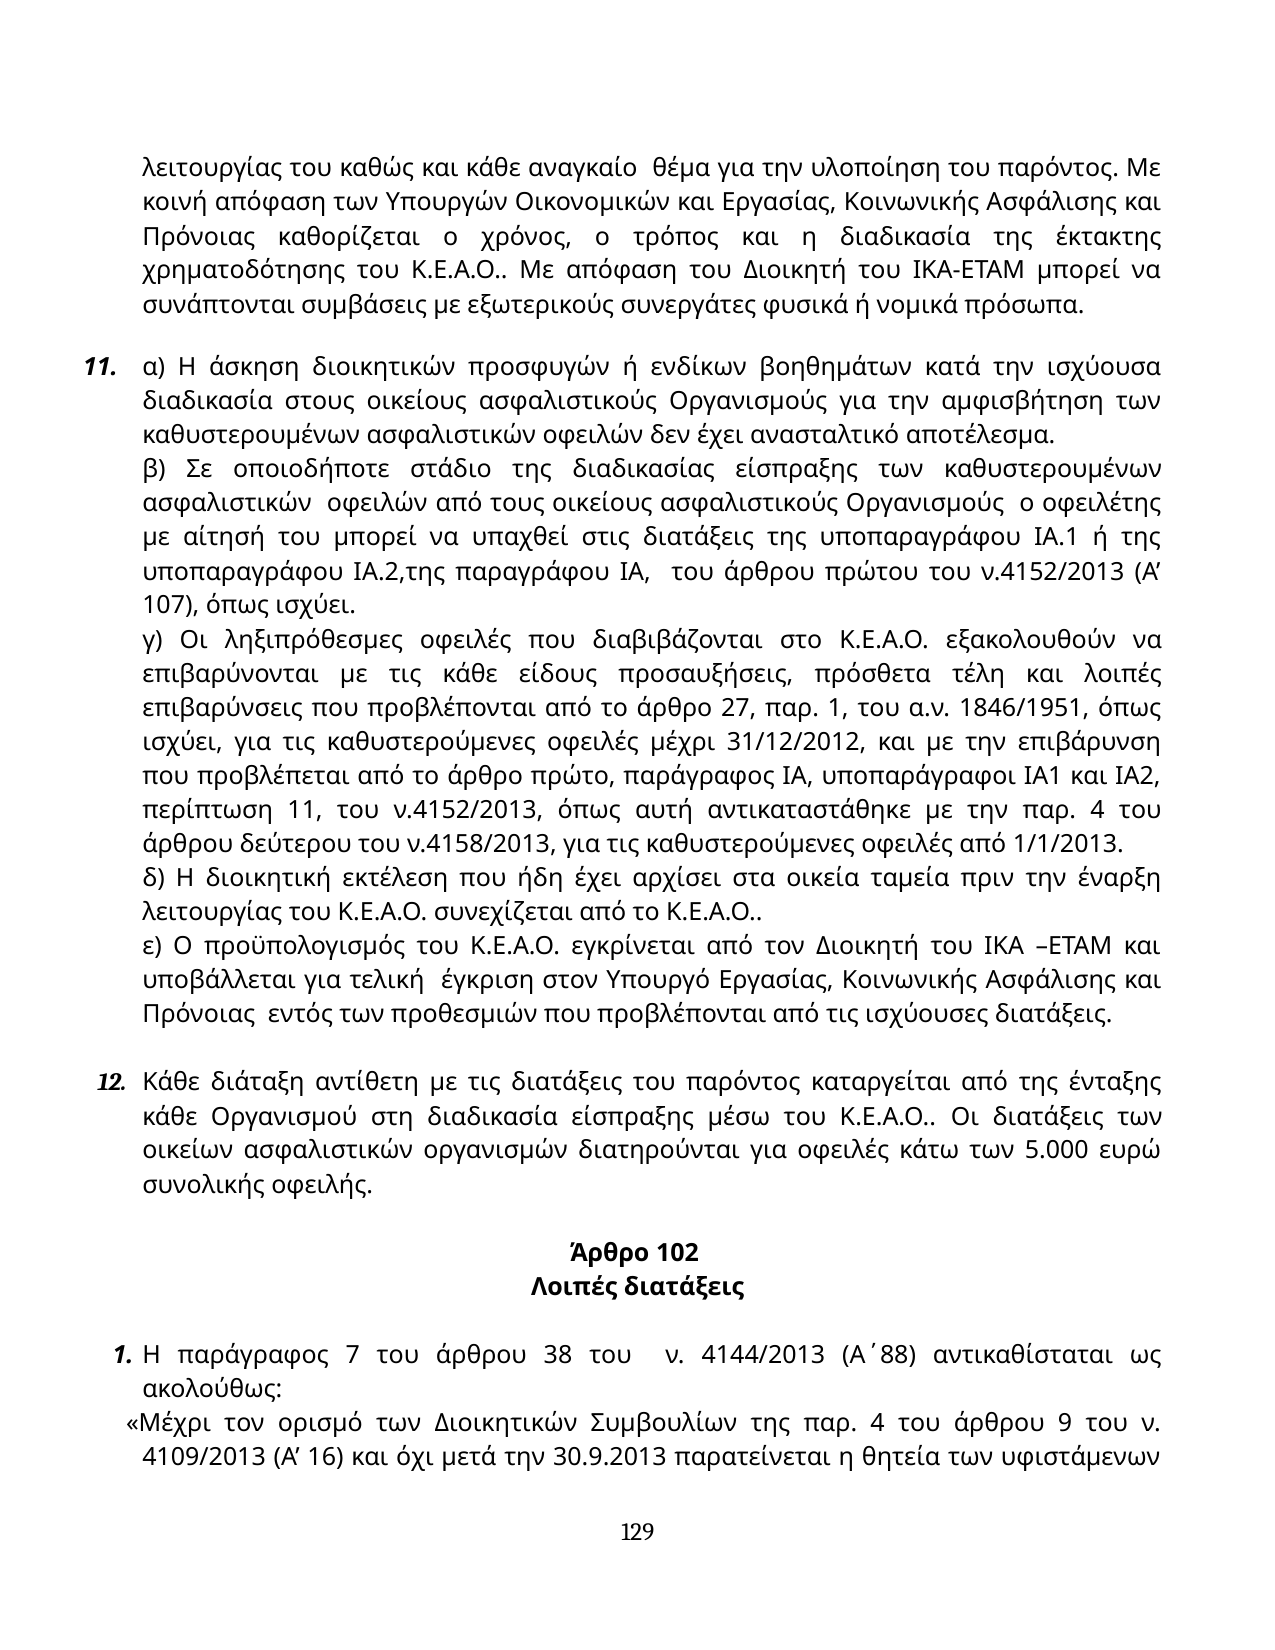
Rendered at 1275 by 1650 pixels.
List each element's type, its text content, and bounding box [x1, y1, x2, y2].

text «Μέχρι τον ορισμό των Διοικητικών Συμβουλίων της παρ. 4 του άρθρου 9 του ν. 4109/2013 (Α’ 16) και όχι μετά την 30.9.2013 παρατείνεται η θητεία των υφιστάμενων [112, 1405, 1162, 1473]
list Η παράγραφος 7 του άρθρου 38 του ν. 4144/2013 (Α΄88) αντικαθίσταται ως ακολούθως: [112, 1337, 1162, 1405]
text β) Σε οποιοδήποτε στάδιο της διαδικασίας είσπραξης των καθυστερουμένων ασφαλιστικών οφειλών από τους οικείους ασφαλιστικούς Οργανισμούς ο οφειλέτης με αίτησή του μπορεί να υπαχθεί στις διατάξεις της υποπαραγράφου ΙΑ.1 ή της υποπαραγράφου ΙΑ.2,της παραγράφου ΙΑ, του άρθρου πρώτου του ν.4152/2013 (Α’ 107), όπως ισχύει. [142, 451, 1162, 621]
list α) Η άσκηση διοικητικών προσφυγών ή ενδίκων βοηθημάτων κατά την ισχύουσα διαδικασία στους οικείους ασφαλιστικούς Οργανισμούς για την αμφισβήτηση των καθυστερουμένων ασφαλιστικών οφειλών δεν έχει ανασταλτικό αποτέλεσμα. [83, 349, 1162, 451]
text Λοιπές διατάξεις [112, 1268, 1162, 1302]
text δ) Η διοικητική εκτέλεση που ήδη έχει αρχίσει στα οικεία ταμεία πριν την έναρξη λειτουργίας του Κ.Ε.Α.Ο. συνεχίζεται από το Κ.Ε.Α.Ο.. [142, 860, 1162, 928]
text γ) Οι ληξιπρόθεσμες οφειλές που διαβιβάζονται στο Κ.Ε.Α.Ο. εξακολουθούν να επιβαρύνονται με τις κάθε είδους προσαυξήσεις, πρόσθετα τέλη και λοιπές επιβαρύνσεις που προβλέπονται από το άρθρο 27, παρ. 1, του α.ν. 1846/1951, όπως ισχύει, για τις καθυστερούμενες οφειλές μέχρι 31/12/2012, και με την επιβάρυνση που προβλέπεται από το άρθρο πρώτο, παράγραφος ΙΑ, υποπαράγραφοι ΙΑ1 και ΙΑ2, περίπτωση 11, του ν.4152/2013, όπως αυτή αντικαταστάθηκε με την παρ. 4 του άρθρου δεύτερου του ν.4158/2013, για τις καθυστερούμενες οφειλές από 1/1/2013. [142, 621, 1162, 860]
list λειτουργίας του καθώς και κάθε αναγκαίο θέμα για την υλοποίηση του παρόντος. Με κοινή απόφαση των Υπουργών Οικονομικών και Εργασίας, Κοινωνικής Ασφάλισης και Πρόνοιας καθορίζεται ο χρόνος, ο τρόπος και η διαδικασία της έκτακτης χρηματοδότησης του Κ.Ε.Α.Ο.. Με απόφαση του Διοικητή του ΙΚΑ-ΕΤΑΜ μπορεί να συνάπτονται συμβάσεις με εξωτερικούς συνεργάτες φυσικά ή νομικά πρόσωπα. [98, 150, 1162, 320]
text ε) Ο προϋπολογισμός του Κ.Ε.Α.Ο. εγκρίνεται από τον Διοικητή του ΙΚΑ –ΕΤΑΜ και υποβάλλεται για τελική έγκριση στον Υπουργό Εργασίας, Κοινωνικής Ασφάλισης και Πρόνοιας εντός των προθεσμιών που προβλέπονται από τις ισχύουσες διατάξεις. [142, 928, 1162, 1030]
list Κάθε διάταξη αντίθετη με τις διατάξεις του παρόντος καταργείται από της ένταξης κάθε Οργανισμού στη διαδικασία είσπραξης μέσω του Κ.Ε.Α.Ο.. Οι διατάξεις των οικείων ασφαλιστικών οργανισμών διατηρούνται για οφειλές κάτω των 5.000 ευρώ συνολικής οφειλής. [98, 1064, 1162, 1200]
text Άρθρο 102 [112, 1234, 1162, 1268]
